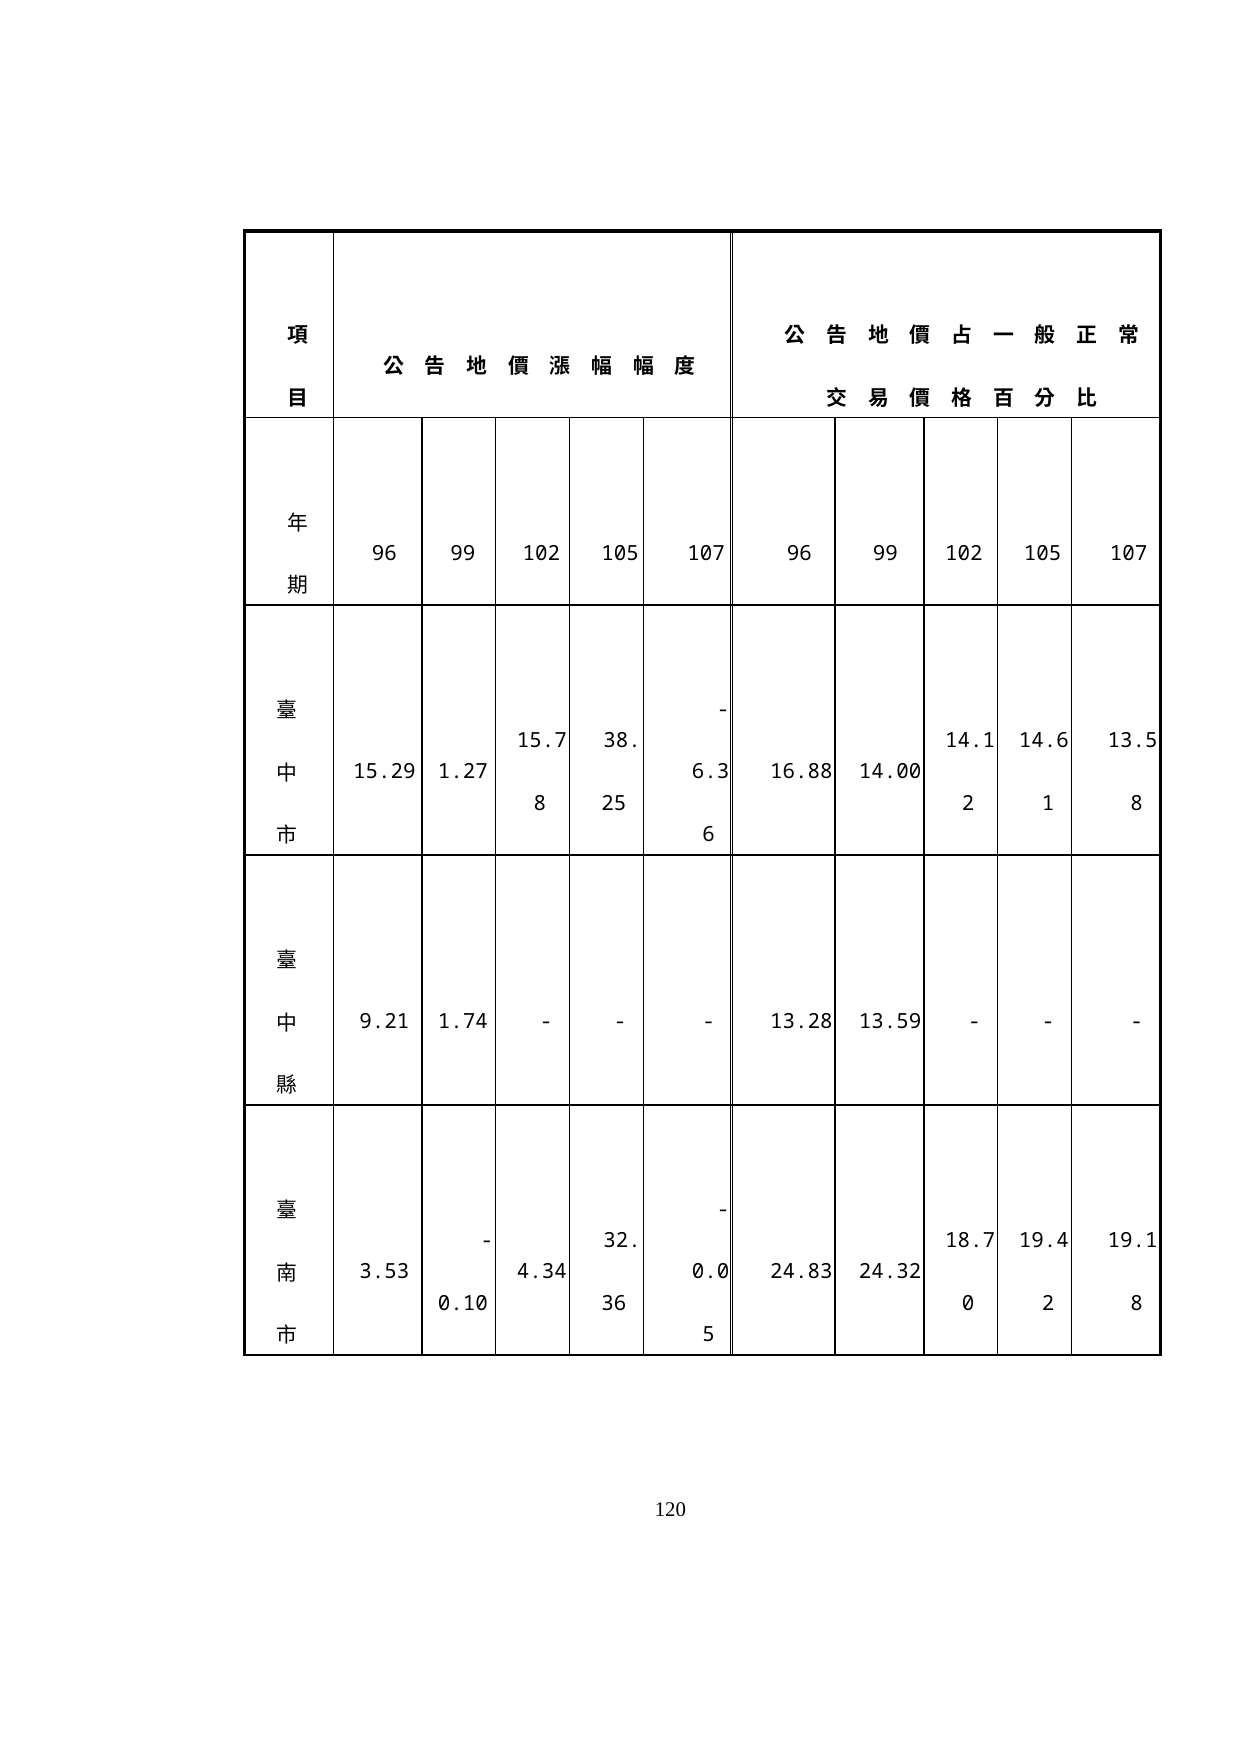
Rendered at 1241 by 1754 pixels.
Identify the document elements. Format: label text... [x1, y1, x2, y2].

table_cell 9.21 [334, 856, 421, 1104]
table_cell - [925, 856, 997, 1104]
table_cell 14.12 [925, 606, 997, 854]
table_cell 13.58 [1072, 606, 1159, 854]
table_cell 4.34 [496, 1106, 569, 1354]
table_cell 3.53 [334, 1106, 421, 1354]
table_cell 18.70 [925, 1106, 997, 1354]
table_cell - [644, 856, 730, 1104]
table_cell 24.32 [836, 1106, 923, 1354]
table_cell 107 [1072, 418, 1159, 604]
table_cell 19.18 [1072, 1106, 1159, 1354]
table_cell - [570, 856, 643, 1104]
table_cell -0.05 [644, 1106, 730, 1354]
table_cell 13.28 [733, 856, 834, 1104]
table_cell 年期 [246, 418, 333, 604]
table_cell - [998, 856, 1071, 1104]
table_cell 102 [925, 418, 997, 604]
table_cell - [1072, 856, 1159, 1104]
table_header 公告地價占一般正常交易價格百分比 [733, 233, 1159, 417]
table_cell -0.10 [423, 1106, 495, 1354]
table_cell 臺南市 [246, 1106, 333, 1354]
table_cell 19.42 [998, 1106, 1071, 1354]
table_cell 99 [423, 418, 495, 604]
table_cell 32.36 [570, 1106, 643, 1354]
table_cell 臺中縣 [246, 856, 333, 1104]
table_cell 107 [644, 418, 730, 604]
table_cell 38.25 [570, 606, 643, 854]
table_cell 105 [998, 418, 1071, 604]
table_cell 24.83 [733, 1106, 834, 1354]
table_cell 99 [836, 418, 923, 604]
table_cell 105 [570, 418, 643, 604]
table_cell 16.88 [733, 606, 834, 854]
table_cell 臺中市 [246, 606, 333, 854]
table_cell -6.36 [644, 606, 730, 854]
table_cell 13.59 [836, 856, 923, 1104]
table_cell 15.29 [334, 606, 421, 854]
table_header 公告地價漲幅幅度 [334, 233, 730, 417]
table_cell 1.74 [423, 856, 495, 1104]
table_cell 15.78 [496, 606, 569, 854]
table_cell 102 [496, 418, 569, 604]
table_cell 96 [334, 418, 421, 604]
table_cell 14.61 [998, 606, 1071, 854]
table_cell - [496, 856, 569, 1104]
table_cell 1.27 [423, 606, 495, 854]
table_header 項目 [246, 233, 333, 417]
table_cell 96 [733, 418, 834, 604]
table_cell 14.00 [836, 606, 923, 854]
